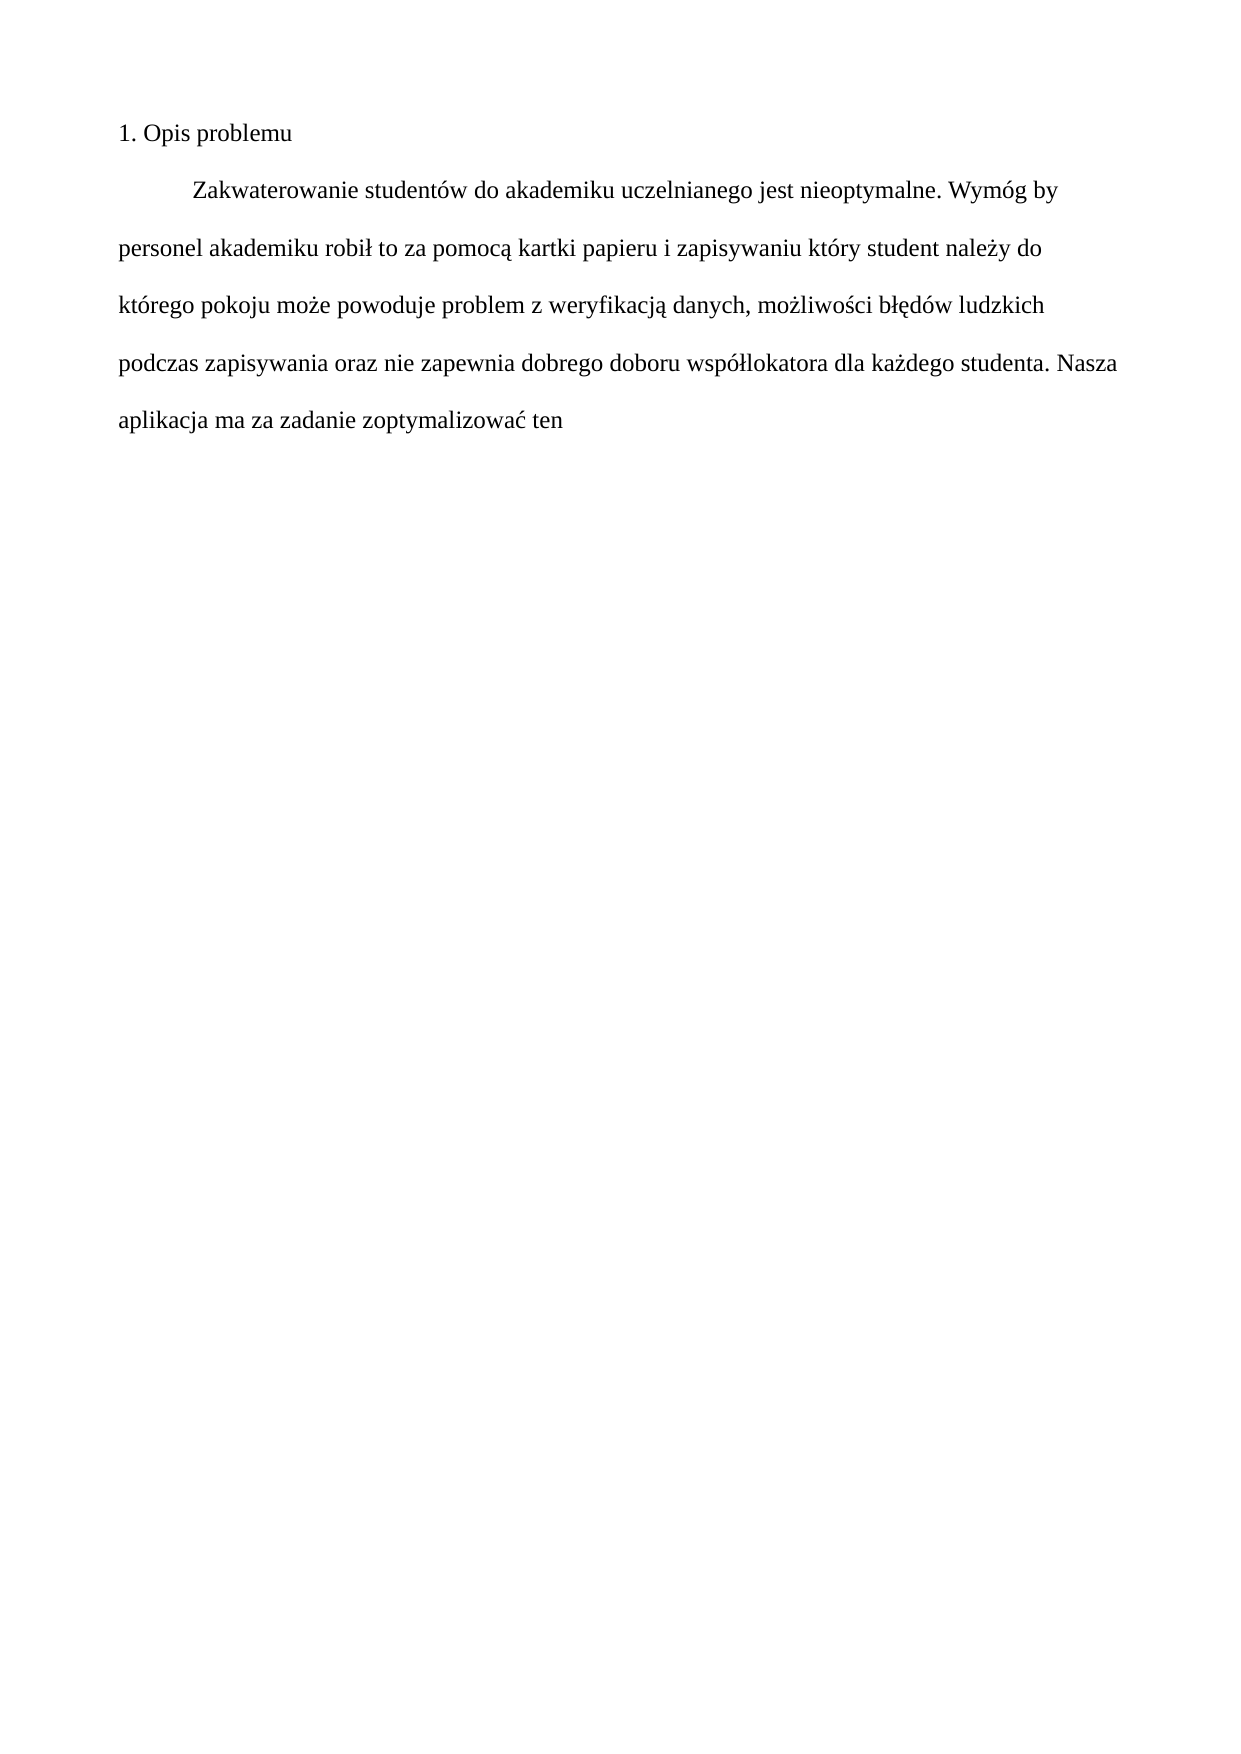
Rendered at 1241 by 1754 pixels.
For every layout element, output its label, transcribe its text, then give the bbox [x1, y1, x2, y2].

text 1. Opis problemu [118, 118, 1122, 147]
text Zakwaterowanie studentów do akademiku uczelnianego jest nieoptymalne. Wymóg by personel akademiku robił to za pomocą kartki papieru i zapisywaniu który student należy do którego pokoju może powoduje problem z weryfikacją danych, możliwości błędów ludzkich podczas zapisywania oraz nie zapewnia dobrego doboru współlokatora dla każdego studenta. Nasza aplikacja ma za zadanie zoptymalizować ten [118, 176, 1122, 434]
